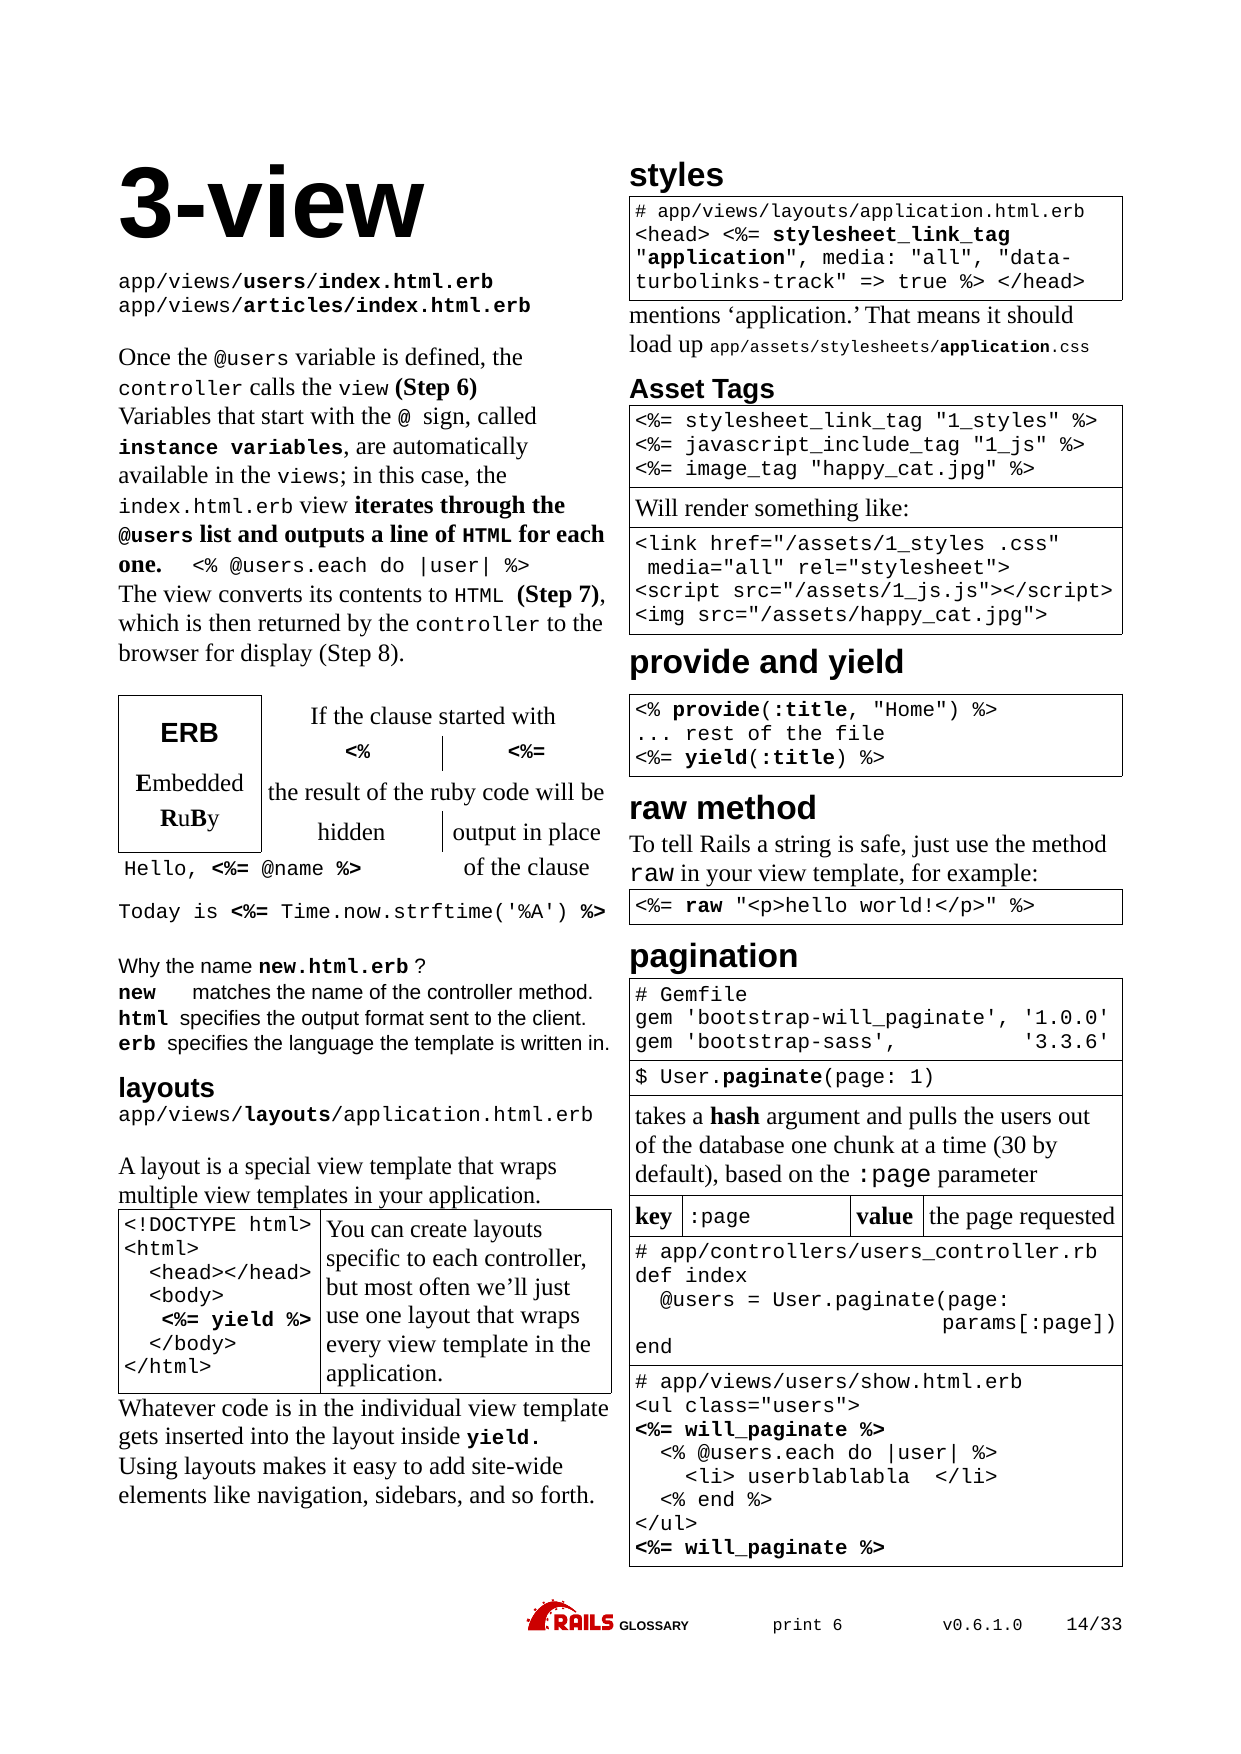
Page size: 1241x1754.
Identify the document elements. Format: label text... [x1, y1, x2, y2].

subtitle Asset Tags [629, 373, 1122, 404]
table_header ERB Embedded RuBy [119, 696, 261, 852]
table_header <%= raw "<p>hello world!</p>" %> [630, 890, 1122, 924]
table_header <% provide(:title, "Home") %> ... rest of the file <%= yield(:title) %> [630, 695, 1122, 776]
text To tell Rails a string is safe, just use the method raw in your view template, for example: [629, 829, 1122, 889]
table_cell Will render something like: [630, 488, 1122, 527]
table_header You can create layouts specific to each controller, but most often we’ll just use one layout that wraps every view template in the application. [321, 1210, 611, 1393]
text Whatever code is in the individual view template gets inserted into the layout inside yield. [118, 1394, 611, 1451]
table_cell output in place of the clause [442, 811, 611, 901]
text html specifies the output format sent to the client. erb specifies the language the template is written in. [118, 1005, 611, 1057]
table_cell # app/controllers/users_controller.rb def index @users = User.paginate(page: params[:page]) end [630, 1237, 1122, 1365]
table_cell <% [262, 736, 442, 771]
table_cell # app/views/users/show.html.erb <ul class="users"> <%= will_paginate %> <% @users.each do |user| %> <li> userblablabla </li> <% end %> </ul> <%= will_paginate %> [630, 1366, 1122, 1566]
table_cell Hello, <%= @name %> [118, 852, 442, 901]
table_cell <link href="/assets/1_styles .css" media="all" rel="stylesheet"> <script src="/assets/1_js.js"></script> <img src="/assets/happy_cat.jpg"> [630, 528, 1122, 633]
text app/views/layouts/application.html.erb [118, 1104, 611, 1127]
table_cell the result of the ruby code will be [262, 771, 611, 811]
text A layout is a special view template that wraps multiple view templates in your application. [118, 1151, 611, 1208]
subtitle layouts [118, 1072, 611, 1104]
table_cell the page requested [924, 1196, 1122, 1236]
text Today is <%= Time.now.strftime('%A') %> [118, 901, 611, 924]
table_cell <%= [443, 736, 611, 771]
table_cell $ User.paginate(page: 1) [630, 1061, 1122, 1095]
table_cell key [630, 1196, 682, 1236]
text app/views/users/index.html.erb [118, 271, 611, 295]
text Using layouts makes it easy to add site-wide elements like navigation, sidebars, and so forth. [118, 1451, 611, 1508]
text Why the name new.html.erb ? [118, 954, 611, 979]
table_cell :page [683, 1196, 850, 1236]
subtitle 3-view [118, 143, 611, 259]
table_cell hidden [262, 811, 442, 852]
text Variables that start with the @ sign, called instance variables, are automatically available in the views; in this case, the index.html.erb view iterates through the @users list and outputs a line of HTML for each one. <% @users.each do |user| %> [118, 401, 611, 579]
subtitle provide and yield [629, 642, 1122, 681]
subtitle raw method [629, 788, 1122, 827]
text The view converts its contents to HTML (Step 7), which is then returned by the controller to the browser for display (Step 8). [118, 579, 611, 667]
table_header <%= stylesheet_link_tag "1_styles" %> <%= javascript_include_tag "1_js" %> <%= image_tag "happy_cat.jpg" %> [630, 406, 1122, 487]
text new matches the name of the controller method. [118, 979, 611, 1005]
table_cell value [851, 1196, 923, 1236]
text Once the @users variable is defined, the controller calls the view (Step 6) [118, 342, 611, 401]
table_header # app/views/layouts/application.html.erb <head> <%= stylesheet_link_tag "application", media: "all", "data-turbolinks-track" => true %> </head> [630, 197, 1122, 300]
table_header <!DOCTYPE html> <html> <head></head> <body> <%= yield %> </body> </html> [119, 1210, 320, 1393]
text mentions ‘application.’ That means it should load up app/assets/stylesheets/application.css [629, 301, 1122, 358]
text app/views/articles/index.html.erb [118, 295, 611, 318]
table_header # Gemfile gem 'bootstrap-will_paginate', '1.0.0' gem 'bootstrap-sass', '3.3.6' [630, 979, 1122, 1060]
table_header If the clause started with [262, 695, 611, 736]
subtitle pagination [629, 936, 1122, 975]
table_cell takes a hash argument and pulls the users out of the database one chunk at a time (30 by default), based on the :page parameter [630, 1096, 1122, 1195]
subtitle styles [629, 155, 1122, 193]
